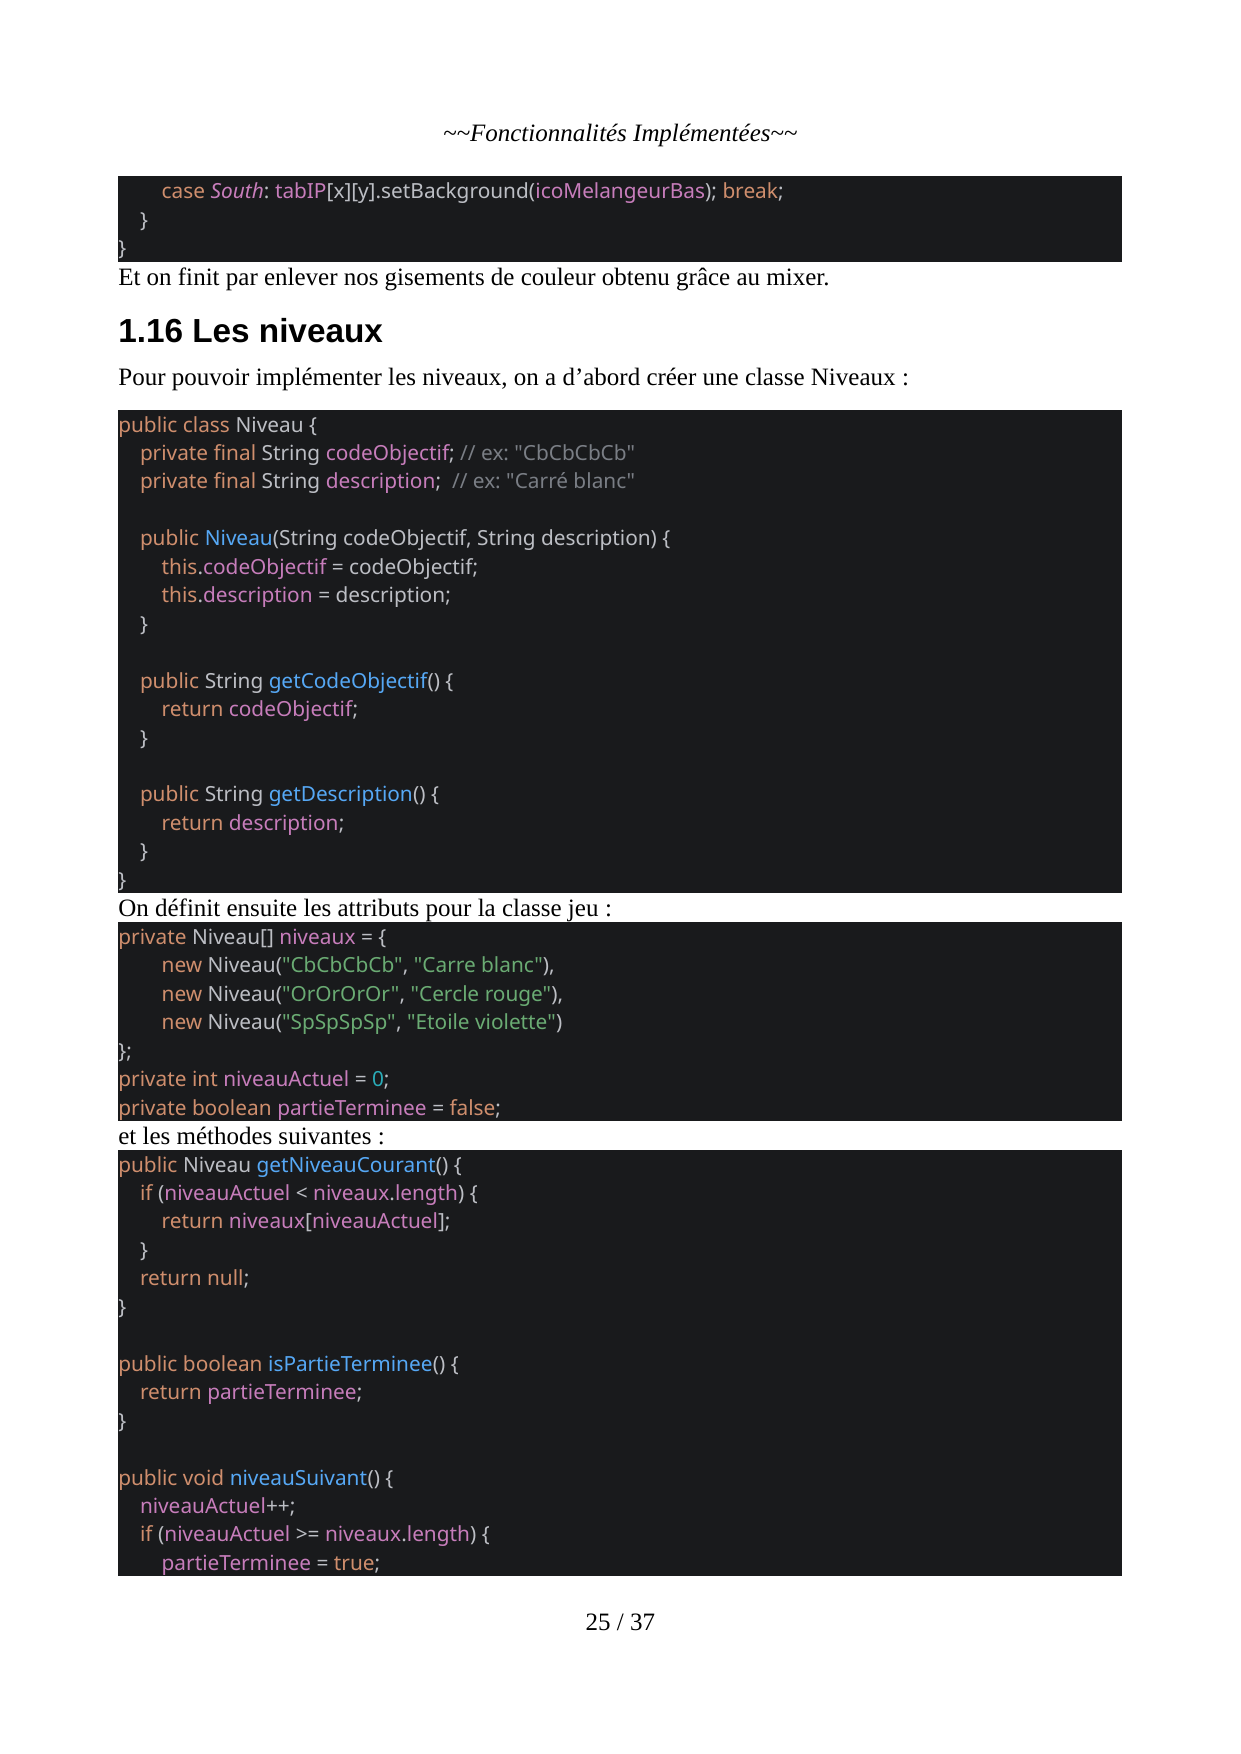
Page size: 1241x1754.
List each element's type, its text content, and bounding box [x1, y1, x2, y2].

text On définit ensuite les attributs pour la classe jeu : [118, 893, 1122, 922]
text private Niveau[] niveaux = { new Niveau("CbCbCbCb", "Carre blanc"), new Niveau("OrOrOrOr", "Cercle rouge"), new Niveau("SpSpSpSp", "Etoile violette") }; private int niveauActuel = 0; private boolean partieTerminee = false; [118, 922, 1122, 1121]
text public Niveau getNiveauCourant() { if (niveauActuel < niveaux.length) { return niveaux[niveauActuel]; } return null; } public boolean isPartieTerminee() { return partieTerminee; } public void niveauSuivant() { niveauActuel++; if (niveauActuel >= niveaux.length) { partieTerminee = true; [118, 1150, 1122, 1576]
text et les méthodes suivantes : [118, 1121, 1122, 1150]
text public class Niveau { private final String codeObjectif; // ex: "CbCbCbCb" private final String description; // ex: "Carré blanc" public Niveau(String codeObjectif, String description) { this.codeObjectif = codeObjectif; this.description = description; } public String getCodeObjectif() { return codeObjectif; } public String getDescription() { return description; } } [118, 410, 1122, 893]
text Pour pouvoir implémenter les niveaux, on a d’abord créer une classe Niveaux : [118, 362, 1122, 391]
subtitle Les niveaux [118, 311, 1122, 350]
text Et on finit par enlever nos gisements de couleur obtenu grâce au mixer. [118, 262, 1122, 290]
text case South: tabIP[x][y].setBackground(icoMelangeurBas); break; } } [118, 176, 1122, 262]
